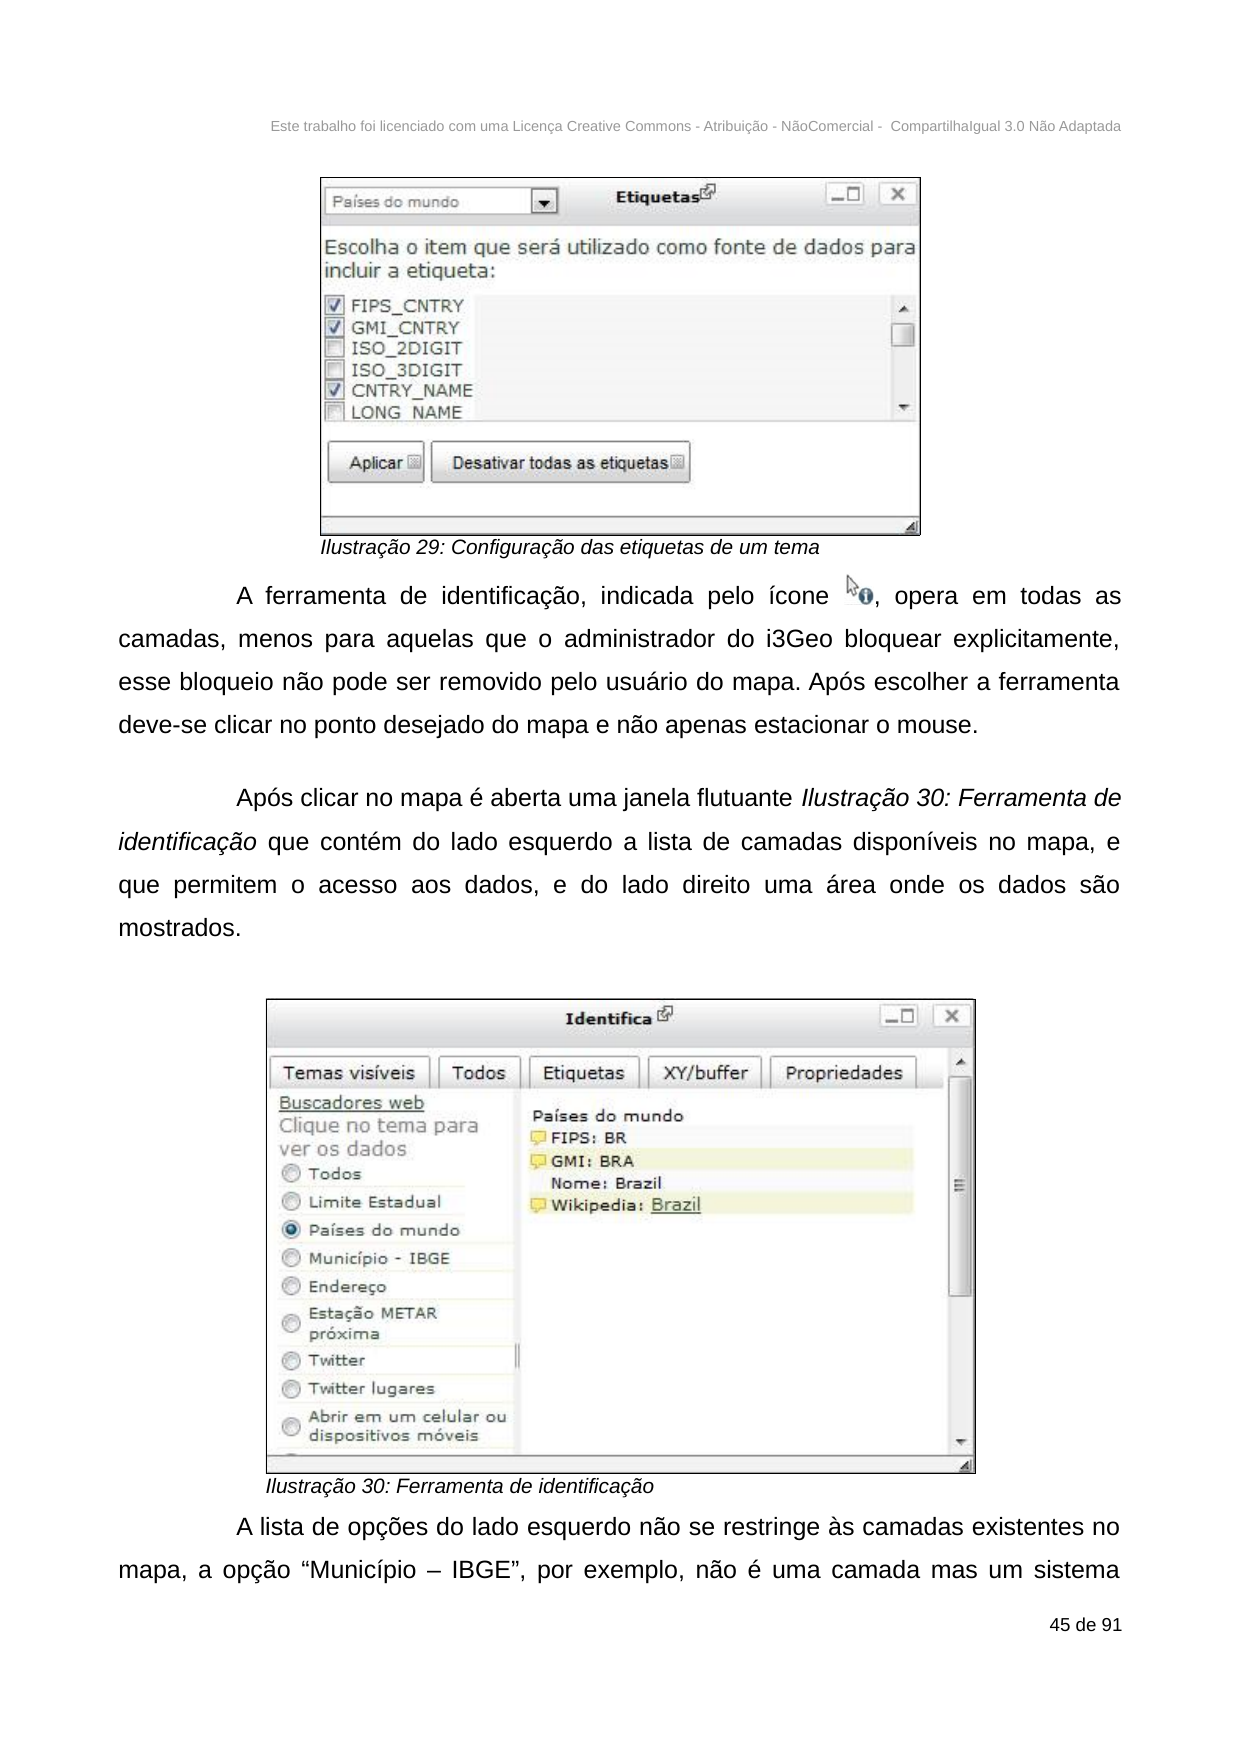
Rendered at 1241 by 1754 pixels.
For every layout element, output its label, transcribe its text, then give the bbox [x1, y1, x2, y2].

picture [844, 573, 874, 605]
text A lista de opções do lado esquerdo não se restringe às camadas existentes no mapa, a opção “Município – IBGE”, por exemplo, não é uma camada mas um sistema [118, 986, 1122, 1584]
text Ilustração 29: Configuração das etiquetas de um tema [320, 536, 920, 559]
text A ferramenta de identificação, indicada pelo ícone , opera em todas as camadas, menos para aquelas que o administrador do i3Geo bloquear explicitamente, esse bloqueio não pode ser removido pelo usuário do mapa. Após escolher a ferramenta deve-se clicar no ponto desejado do mapa e não apenas estacionar o mouse. [118, 164, 1122, 739]
text Após clicar no mapa é aberta uma janela flutuante Ilustração 30: Ferramenta de identificação que contém do lado esquerdo a lista de camadas disponíveis no mapa, e que permitem o acesso aos dados, e do lado direito uma área onde os dados são mostrados. [118, 783, 1122, 942]
picture [321, 178, 920, 535]
picture [267, 1000, 975, 1473]
text Ilustração 30: Ferramenta de identificação [265, 1474, 975, 1497]
